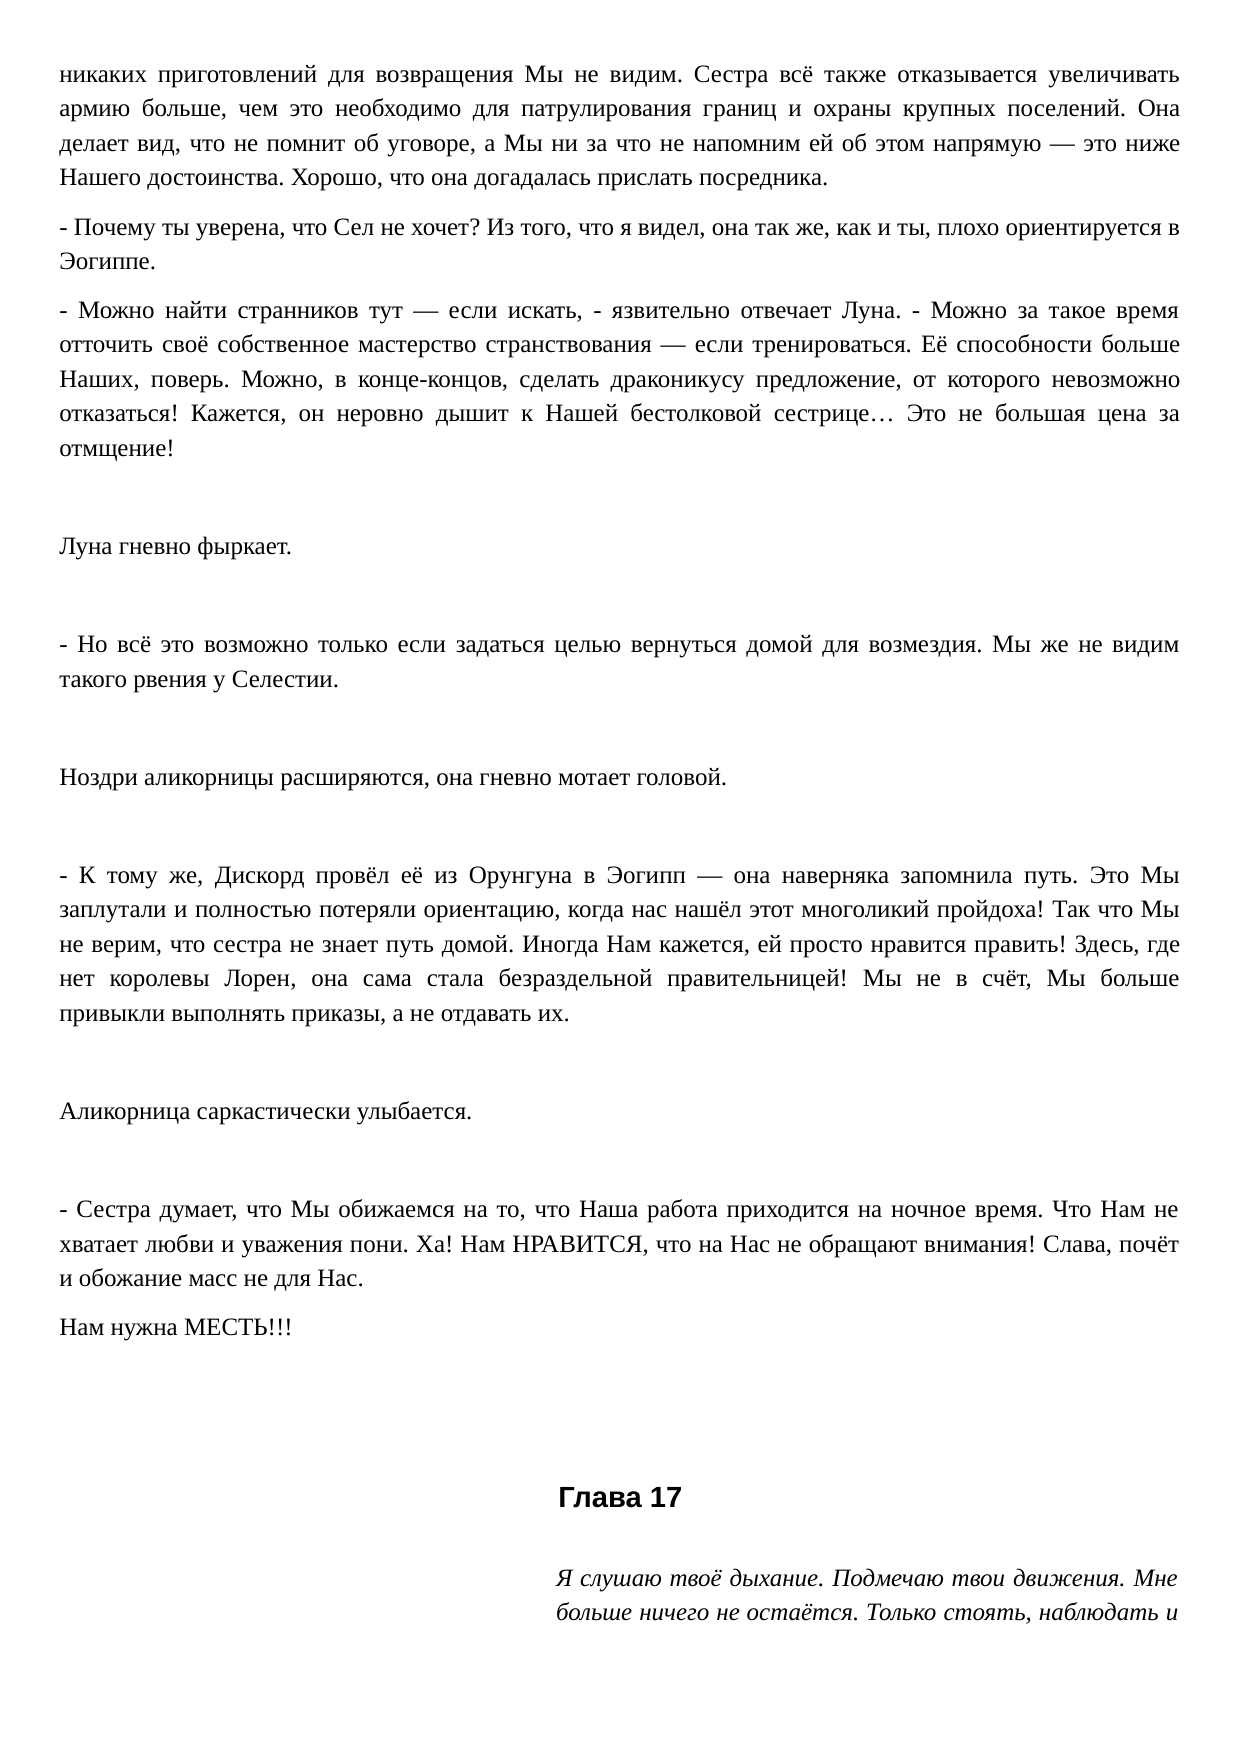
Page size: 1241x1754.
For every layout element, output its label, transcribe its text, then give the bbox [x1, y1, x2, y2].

text - К тому же, Дискорд провёл её из Орунгуна в Эогипп — она наверняка запомнила путь. Это Мы заплутали и полностью потеряли ориентацию, когда нас нашёл этот многоликий пройдоха! Так что Мы не верим, что сестра не знает путь домой. Иногда Нам кажется, ей просто нравится править! Здесь, где нет королевы Лорен, она сама стала безраздельной правительницей! Мы не в счёт, Мы больше привыкли выполнять приказы, а не отдавать их. [59, 860, 1181, 1027]
text никаких приготовлений для возвращения Мы не видим. Сестра всё также отказывается увеличивать армию больше, чем это необходимо для патрулирования границ и охраны крупных поселений. Она делает вид, что не помнит об уговоре, а Мы ни за что не напомним ей об этом напрямую — это ниже Нашего достоинства. Хорошо, что она догадалась прислать посредника. [59, 59, 1181, 191]
text Ноздри аликорницы расширяются, она гневно мотает головой. [59, 762, 1181, 791]
text Я слушаю твоё дыхание. Подмечаю твои движения. Мне больше ничего не остаётся. Только стоять, наблюдать и [556, 1563, 1181, 1626]
text - Но всё это возможно только если задаться целью вернуться домой для возмездия. Мы же не видим такого рвения у Селестии. [59, 629, 1181, 692]
text Луна гневно фыркает. [59, 531, 1181, 560]
subtitle Глава 17 [59, 1480, 1181, 1514]
text Аликорница саркастически улыбается. [59, 1096, 1181, 1125]
text - Сестра думает, что Мы обижаемся на то, что Наша работа приходится на ночное время. Что Нам не хватает любви и уважения пони. Ха! Нам НРАВИТСЯ, что на Нас не обращают внимания! Слава, почёт и обожание масс не для Нас. [59, 1194, 1181, 1292]
text - Можно найти странников тут — если искать, - язвительно отвечает Луна. - Можно за такое время отточить своё собственное мастерство странствования — если тренироваться. Её способности больше Наших, поверь. Можно, в конце-концов, сделать драконикусу предложение, от которого невозможно отказаться! Кажется, он неровно дышит к Нашей бестолковой сестрице… Это не большая цена за отмщение! [59, 295, 1181, 462]
text - Почему ты уверена, что Сел не хочет? Из того, что я видел, она так же, как и ты, плохо ориентируется в Эогиппе. [59, 212, 1181, 275]
text Нам нужна МЕСТЬ!!! [59, 1312, 1181, 1341]
